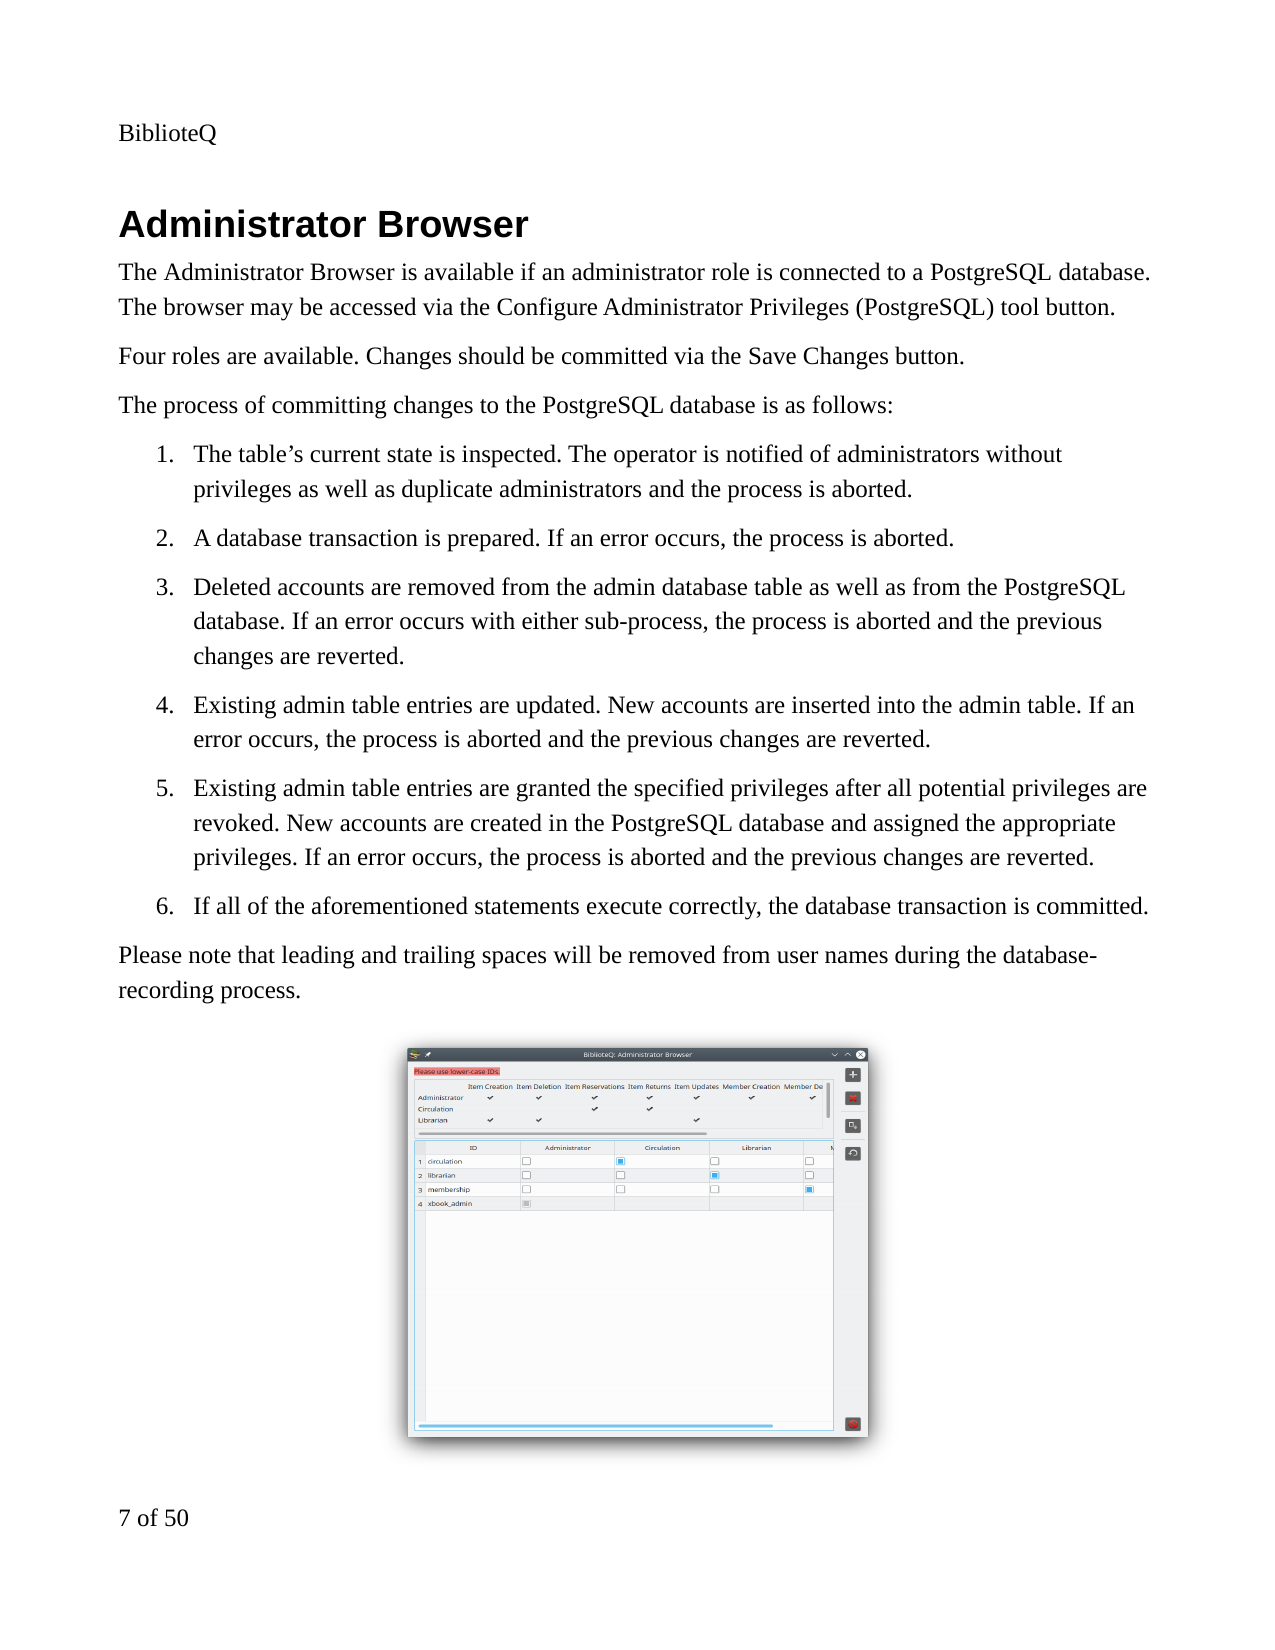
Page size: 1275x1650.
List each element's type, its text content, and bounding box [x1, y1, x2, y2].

list Existing admin table entries are updated. New accounts are inserted into the admin table. If an error occurs, the process is aborted and the previous changes are reverted. [156, 690, 1157, 753]
text The process of committing changes to the PostgreSQL database is as follows: [118, 390, 1157, 419]
text The Administrator Browser is available if an administrator role is connected to a PostgreSQL database. The browser may be accessed via the Configure Administrator Privileges (PostgreSQL) tool button. [118, 257, 1157, 321]
list Existing admin table entries are granted the specified privileges after all potential privileges are revoked. New accounts are created in the PostgreSQL database and assigned the appropriate privileges. If an error occurs, the process is aborted and the previous changes are reverted. [156, 773, 1157, 871]
list Deleted accounts are removed from the admin database table as well as from the PostgreSQL database. If an error occurs with either sub-process, the process is aborted and the previous changes are reverted. [156, 572, 1157, 669]
text Please note that leading and trailing spaces will be removed from user names during the database-recording process. [118, 940, 1157, 1004]
list A database transaction is prepared. If an error occurs, the process is aborted. [156, 523, 1157, 551]
subtitle Administrator Browser [118, 201, 1157, 245]
list If all of the aforementioned statements execute correctly, the database transaction is committed. [156, 891, 1157, 920]
list The table’s current state is inspected. The operator is notified of administrators without privileges as well as duplicate administrators and the process is aborted. [156, 439, 1157, 502]
text Four roles are available. Changes should be committed via the Save Changes button. [118, 341, 1157, 370]
picture [372, 1023, 903, 1473]
